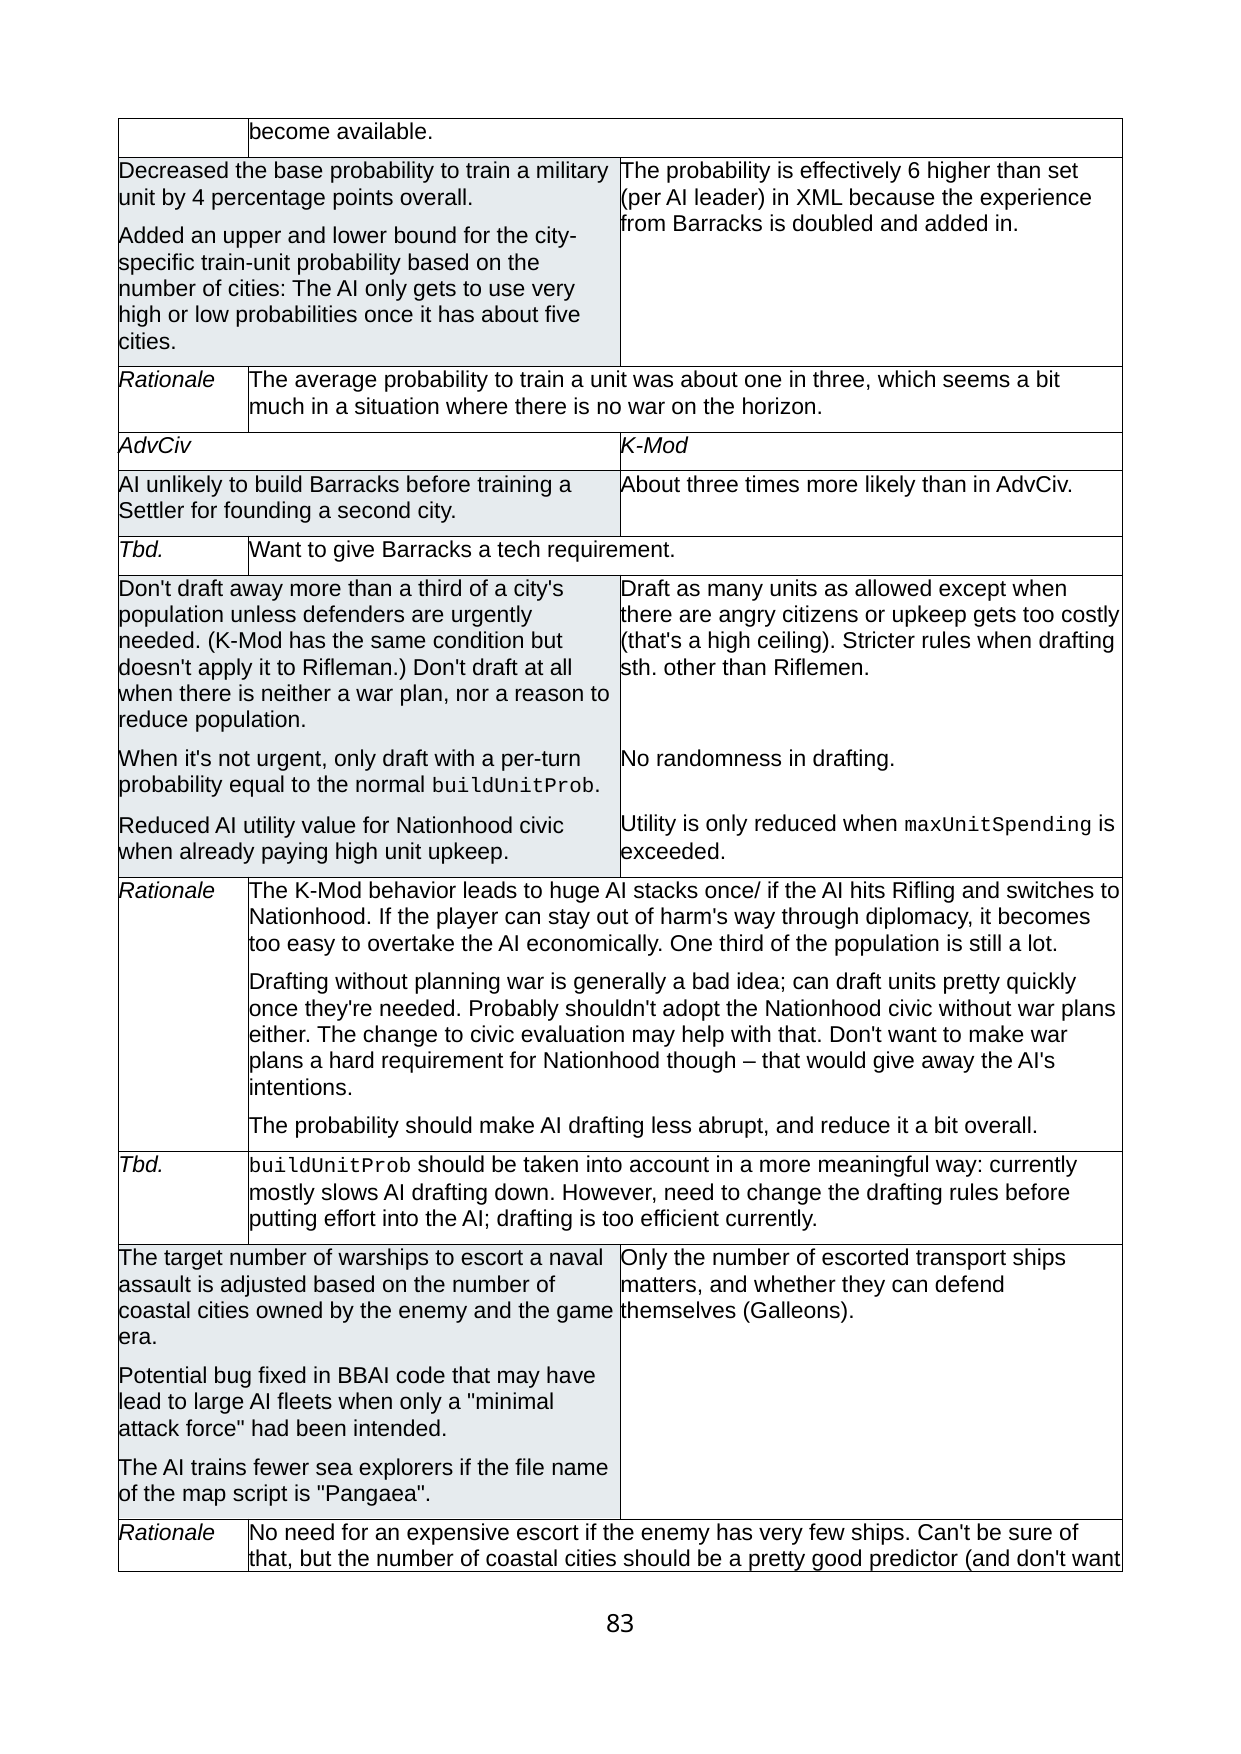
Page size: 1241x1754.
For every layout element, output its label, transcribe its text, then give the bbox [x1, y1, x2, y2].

table_cell AI unlikely to build Barracks before training a Settler for founding a second city. [119, 471, 620, 536]
table_cell Only the number of escorted transport ships matters, and whether they can defend themselves (Galleons). [621, 1245, 1122, 1518]
table_cell About three times more likely than in AdvCiv. [621, 471, 1122, 536]
table_cell The probability is effectively 6 higher than set (per AI leader) in XML because the experience from Barracks is doubled and added in. [621, 158, 1122, 366]
table_cell No need for an expensive escort if the enemy has very few ships. Can't be sure of that, but the number of coastal cities should be a pretty good predictor (and don't want [249, 1520, 1122, 1571]
table_cell [119, 119, 248, 157]
table_cell AdvCiv [119, 433, 620, 470]
table_cell The average probability to train a unit was about one in three, which seems a bit much in a situation where there is no war on the horizon. [249, 367, 1122, 432]
table_cell Tbd. [119, 1152, 248, 1244]
table_cell Want to give Barracks a tech requirement. [249, 537, 1122, 574]
table_cell Draft as many units as allowed except when there are angry citizens or upkeep gets too costly (that's a high ceiling). Stricter rules when drafting sth. other than Riflemen. No randomness in drafting. Utility is only reduced when maxUnitSpending is exceeded. [621, 576, 1122, 877]
table_cell buildUnitProb should be taken into account in a more meaningful way: currently mostly slows AI drafting down. However, need to change the drafting rules before putting effort into the AI; drafting is too efficient currently. [249, 1152, 1122, 1244]
table_cell The target number of warships to escort a naval assault is adjusted based on the number of coastal cities owned by the enemy and the game era. Potential bug fixed in BBAI code that may have lead to large AI fleets when only a "minimal attack force" had been intended. The AI trains fewer sea explorers if the file name of the map script is "Pangaea". [119, 1245, 620, 1518]
table_cell Tbd. [119, 537, 248, 574]
table_cell Rationale [119, 367, 248, 432]
table_cell K-Mod [621, 433, 1122, 470]
table_cell Rationale [119, 878, 248, 1151]
table_cell Rationale [119, 1520, 248, 1571]
table_cell become available. [249, 119, 1122, 157]
table_cell The K-Mod behavior leads to huge AI stacks once/ if the AI hits Rifling and switches to Nationhood. If the player can stay out of harm's way through diplomacy, it becomes too easy to overtake the AI economically. One third of the population is still a lot. Drafting without planning war is generally a bad idea; can draft units pretty quickly once they're needed. Probably shouldn't adopt the Nationhood civic without war plans either. The change to civic evaluation may help with that. Don't want to make war plans a hard requirement for Nationhood though – that would give away the AI's intentions. The probability should make AI drafting less abrupt, and reduce it a bit overall. [249, 878, 1122, 1151]
table_cell Decreased the base probability to train a military unit by 4 percentage points overall. Added an upper and lower bound for the city-specific train-unit probability based on the number of cities: The AI only gets to use very high or low probabilities once it has about five cities. [119, 158, 620, 366]
table_cell Don't draft away more than a third of a city's population unless defenders are urgently needed. (K-Mod has the same condition but doesn't apply it to Rifleman.) Don't draft at all when there is neither a war plan, nor a reason to reduce population. When it's not urgent, only draft with a per-turn probability equal to the normal buildUnitProb. Reduced AI utility value for Nationhood civic when already paying high unit upkeep. [119, 576, 620, 877]
